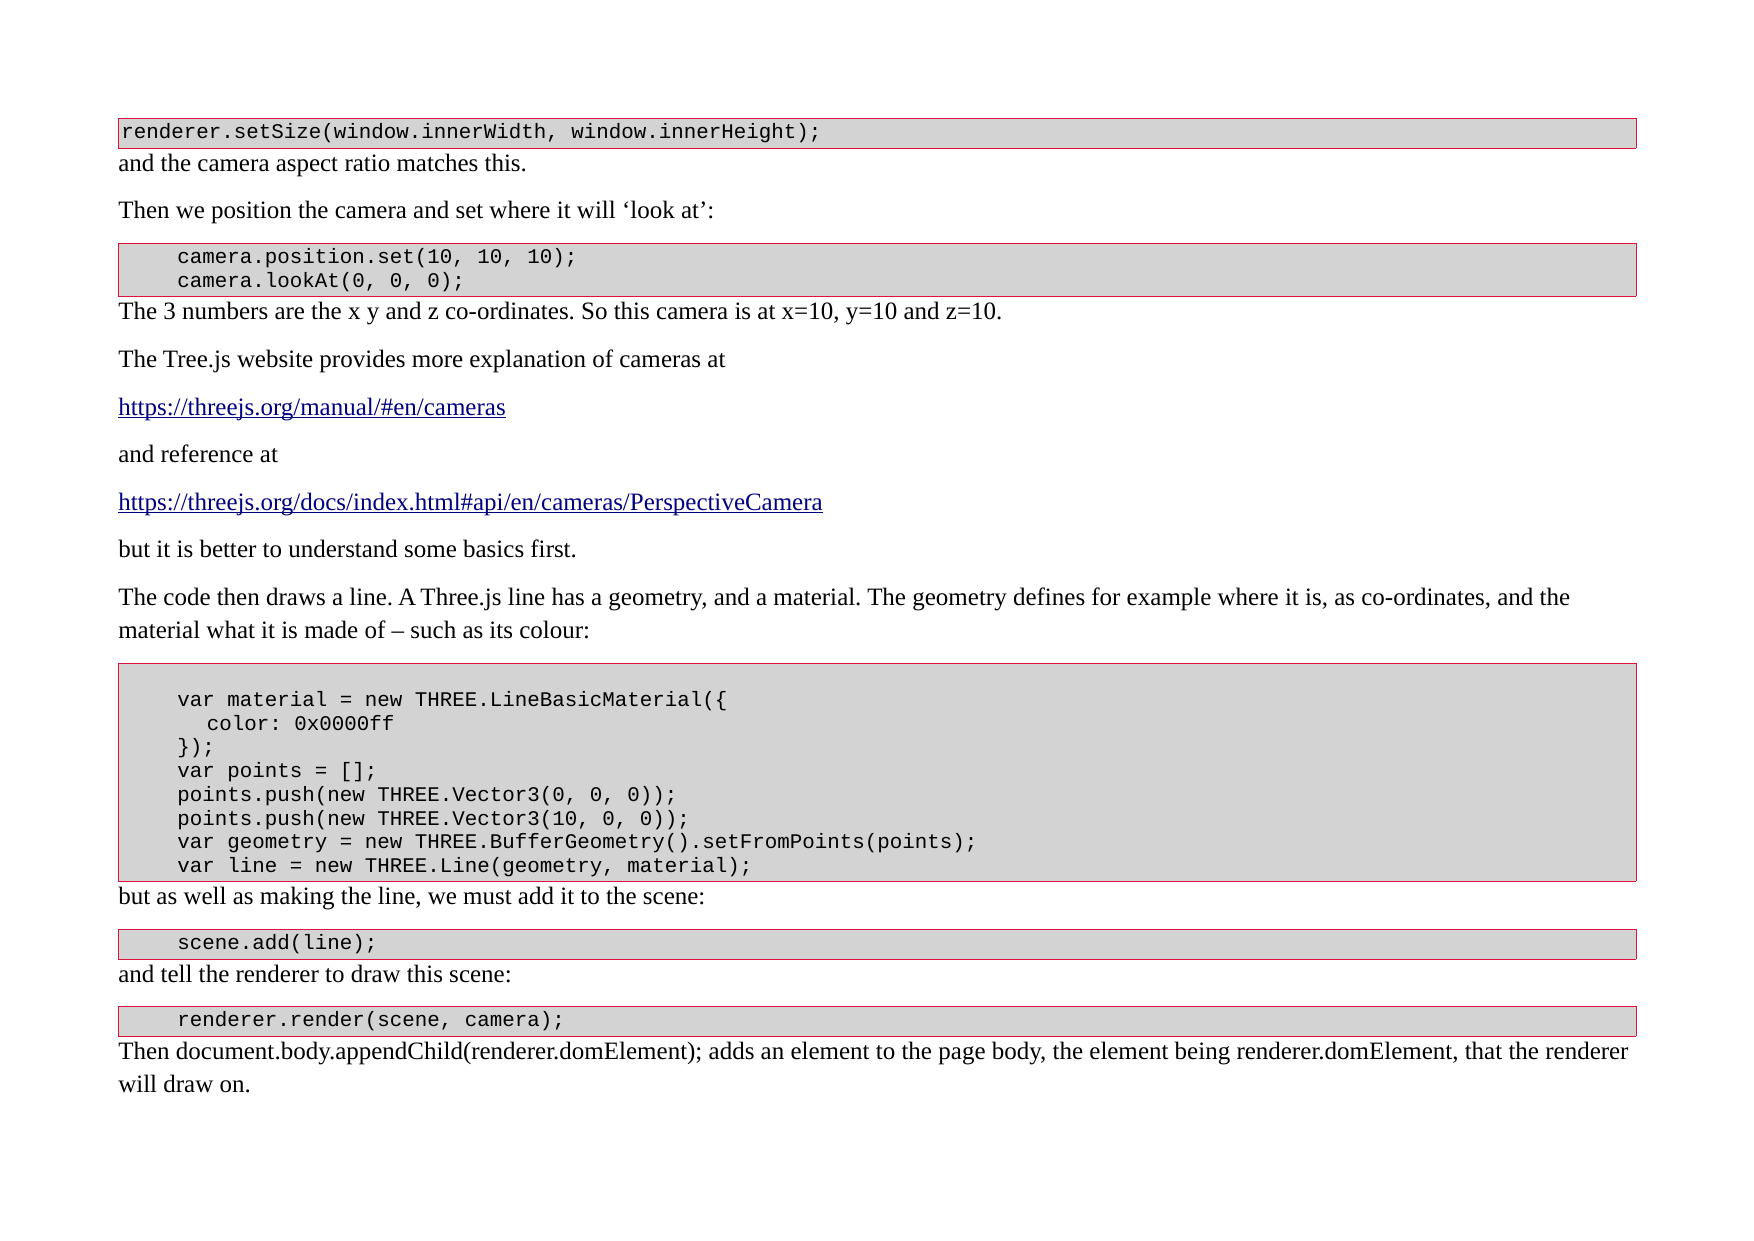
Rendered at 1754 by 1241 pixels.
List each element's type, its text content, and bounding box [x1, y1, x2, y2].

text camera.lookAt(0, 0, 0); [119, 267, 1636, 296]
text and tell the renderer to draw this scene: [118, 960, 1636, 987]
text }); [119, 733, 1636, 757]
text https://threejs.org/docs/index.html#api/en/cameras/PerspectiveCamera [118, 487, 1636, 516]
text points.push(new THREE.Vector3(0, 0, 0)); [119, 781, 1636, 804]
text color: 0x0000ff [119, 710, 1636, 733]
text var material = new THREE.LineBasicMaterial({ [119, 686, 1636, 710]
text renderer.render(scene, camera); [119, 1007, 1636, 1036]
text The Tree.js website provides more explanation of cameras at [118, 344, 1636, 373]
text Then we position the camera and set where it will ‘look at’: [118, 195, 1636, 224]
text scene.add(line); [119, 930, 1636, 959]
text The 3 numbers are the x y and z co-ordinates. So this camera is at x=10, y=10 and z=10. [118, 297, 1636, 325]
text but as well as making the line, we must add it to the scene: [118, 882, 1636, 910]
text var line = new THREE.Line(geometry, material); [119, 852, 1636, 881]
text var points = []; [119, 757, 1636, 781]
text but it is better to understand some basics first. [118, 534, 1636, 563]
text camera.position.set(10, 10, 10); [119, 244, 1636, 267]
text https://threejs.org/manual/#en/cameras [118, 392, 1636, 420]
text and the camera aspect ratio matches this. [118, 149, 1636, 177]
text Then document.body.appendChild(renderer.domElement); adds an element to the page body, the element being renderer.domElement, that the renderer will draw on. [118, 1037, 1636, 1098]
text and reference at [118, 439, 1636, 468]
text The code then draws a line. A Three.js line has a geometry, and a material. The geometry defines for example where it is, as co-ordinates, and the material what it is made of – such as its colour: [118, 582, 1636, 644]
text renderer.setSize(window.innerWidth, window.innerHeight); [119, 119, 1636, 148]
text points.push(new THREE.Vector3(10, 0, 0)); [119, 804, 1636, 828]
text var geometry = new THREE.BufferGeometry().setFromPoints(points); [119, 828, 1636, 852]
